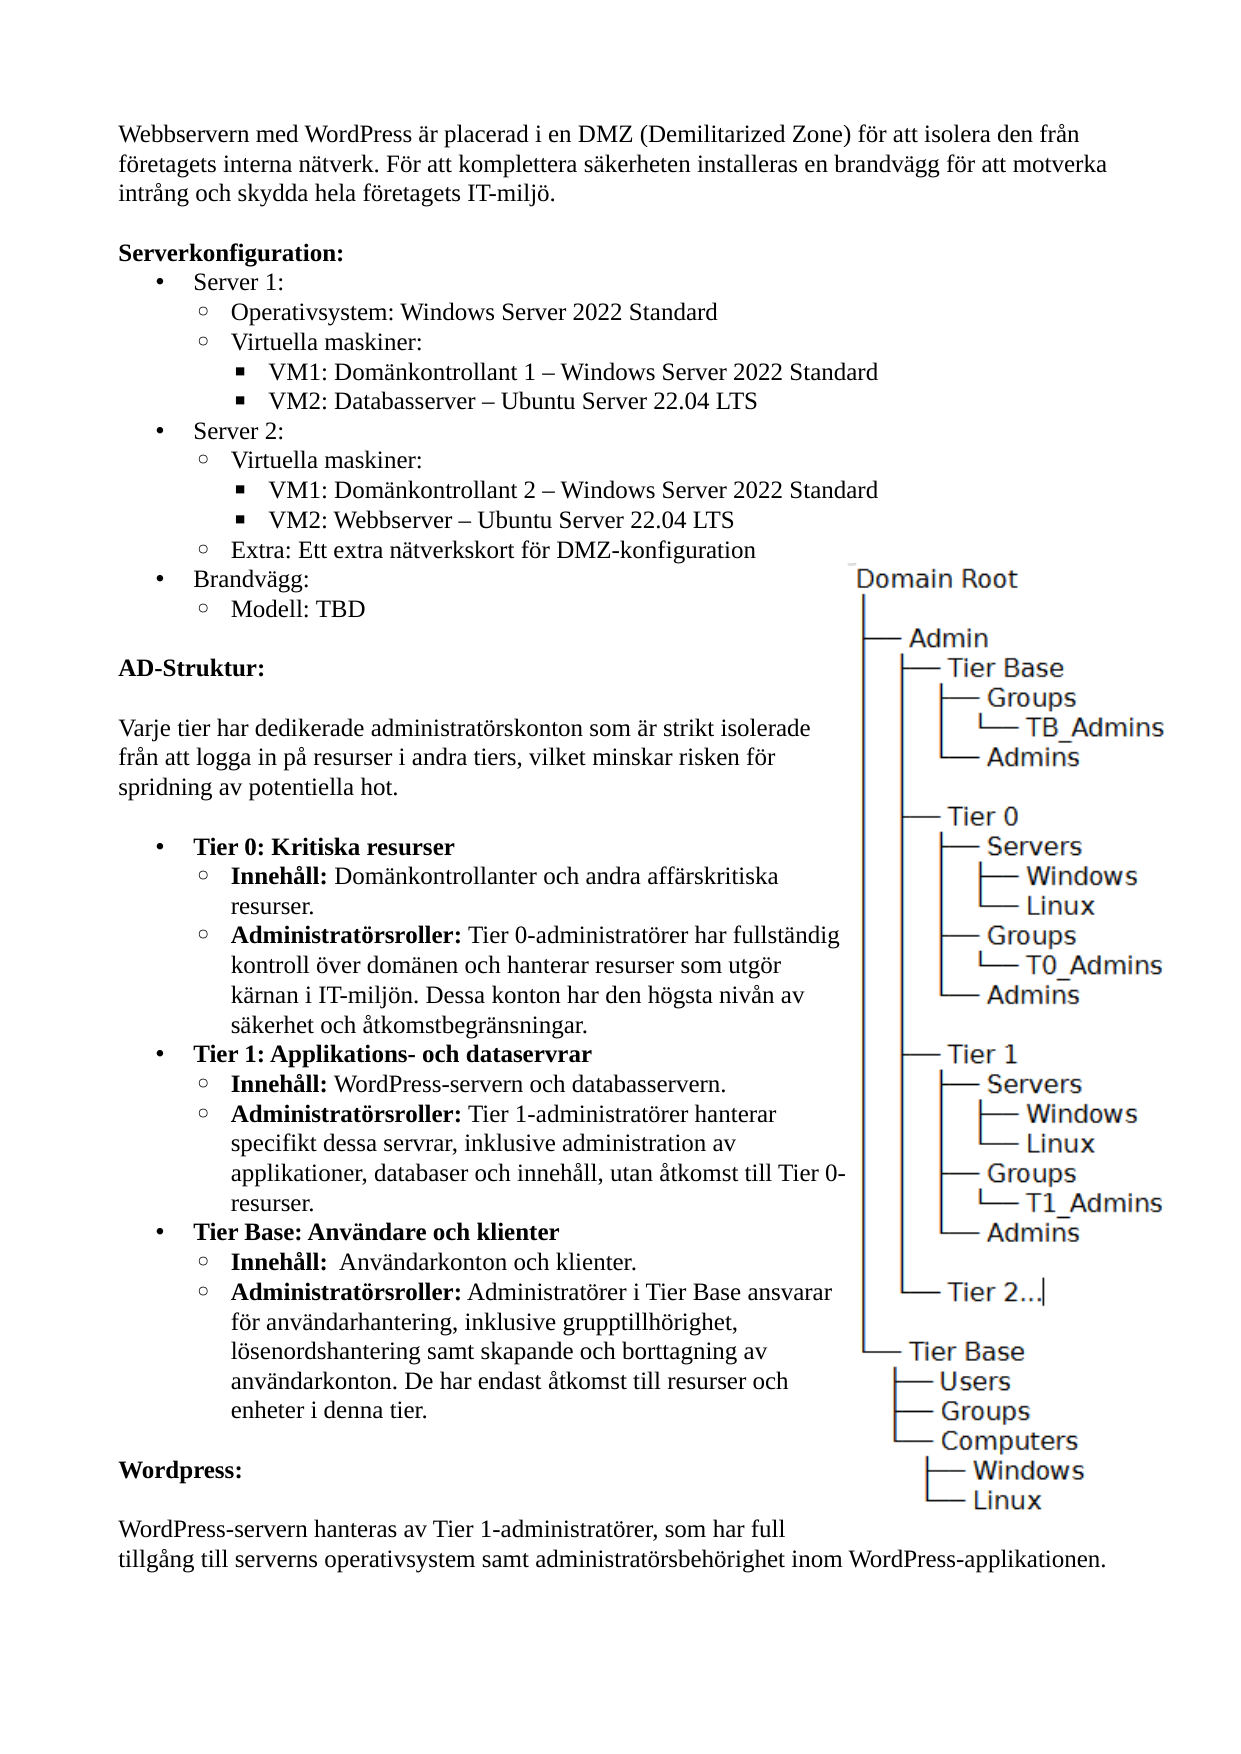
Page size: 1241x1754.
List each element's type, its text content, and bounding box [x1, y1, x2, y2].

list Administratörsroller: Tier 0-administratörer har fullständig kontroll över domänen och hanterar resurser som utgör kärnan i IT-miljön. Dessa konton har den högsta nivån av säkerhet och åtkomstbegränsningar. [193, 920, 847, 1038]
list Operativsystem: Windows Server 2022 Standard [193, 296, 1122, 326]
text Varje tier har dedikerade administratörskonton som är strikt isolerade från att logga in på resurser i andra tiers, vilket minskar risken för spridning av potentiella hot. [118, 712, 847, 801]
text Serverkonfiguration: [118, 237, 1122, 267]
text AD-Struktur: [118, 652, 847, 682]
text WordPress-servern hanteras av Tier 1-administratörer, som har full tillgång till serverns operativsystem samt administratörsbehörighet inom WordPress-applikationen. [118, 1513, 1122, 1573]
list Innehåll: Användarkonton och klienter. [193, 1246, 847, 1276]
list Modell: TBD [193, 593, 847, 623]
picture [847, 563, 1187, 1533]
list Innehåll: Domänkontrollanter och andra affärskritiska resurser. [193, 860, 847, 920]
list Tier 0: Kritiska resurser [156, 831, 847, 860]
list VM1: Domänkontrollant 2 – Windows Server 2022 Standard [231, 474, 1122, 504]
list Brandvägg: [156, 563, 847, 593]
list Server 2: [156, 415, 1122, 445]
list VM2: Webbserver – Ubuntu Server 22.04 LTS [231, 504, 1122, 534]
list Virtuella maskiner: [193, 326, 1122, 356]
list Administratörsroller: Tier 1-administratörer hanterar specifikt dessa servrar, inklusive administration av applikationer, databaser och innehåll, utan åtkomst till Tier 0-resurser. [193, 1098, 847, 1217]
list Server 1: [156, 267, 1122, 296]
list VM1: Domänkontrollant 1 – Windows Server 2022 Standard [231, 356, 1122, 385]
list VM2: Databasserver – Ubuntu Server 22.04 LTS [231, 385, 1122, 415]
list Tier Base: Användare och klienter [156, 1217, 847, 1246]
text Webbservern med WordPress är placerad i en DMZ (Demilitarized Zone) för att isolera den från företagets interna nätverk. För att komplettera säkerheten installeras en brandvägg för att motverka intrång och skydda hela företagets IT-miljö. [118, 118, 1122, 207]
list Innehåll: WordPress-servern och databasservern. [193, 1068, 847, 1098]
list Tier 1: Applikations- och dataservrar [156, 1038, 847, 1068]
list Virtuella maskiner: [193, 445, 1122, 474]
text Wordpress: [118, 1454, 847, 1484]
list Extra: Ett extra nätverkskort för DMZ-konfiguration [193, 534, 1122, 563]
list Administratörsroller: Administratörer i Tier Base ansvarar för användarhantering, inklusive grupptillhörighet, lösenordshantering samt skapande och borttagning av användarkonton. De har endast åtkomst till resurser och enheter i denna tier. [193, 1276, 847, 1424]
